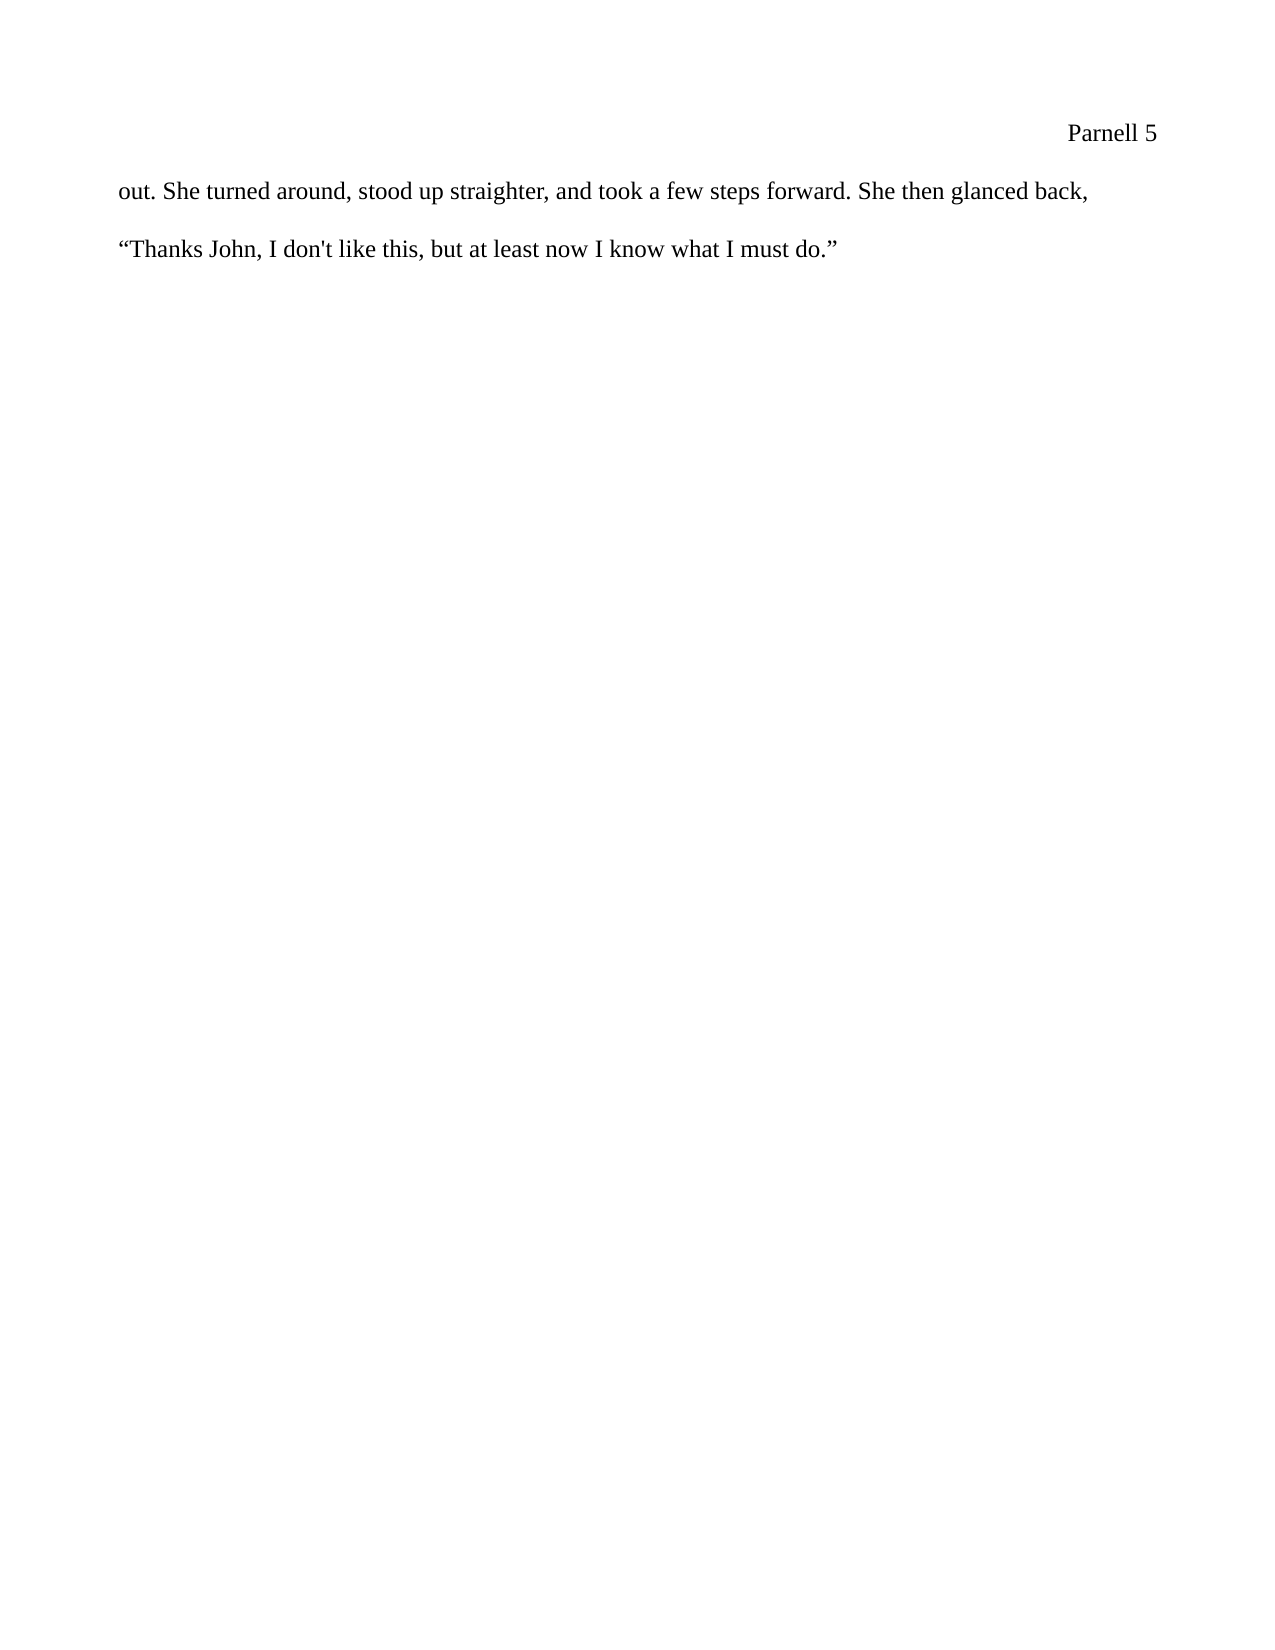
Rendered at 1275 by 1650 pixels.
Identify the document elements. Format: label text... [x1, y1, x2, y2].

text out. She turned around, stood up straighter, and took a few steps forward. She then glanced back, “Thanks John, I don't like this, but at least now I know what I must do.” [118, 176, 1157, 263]
